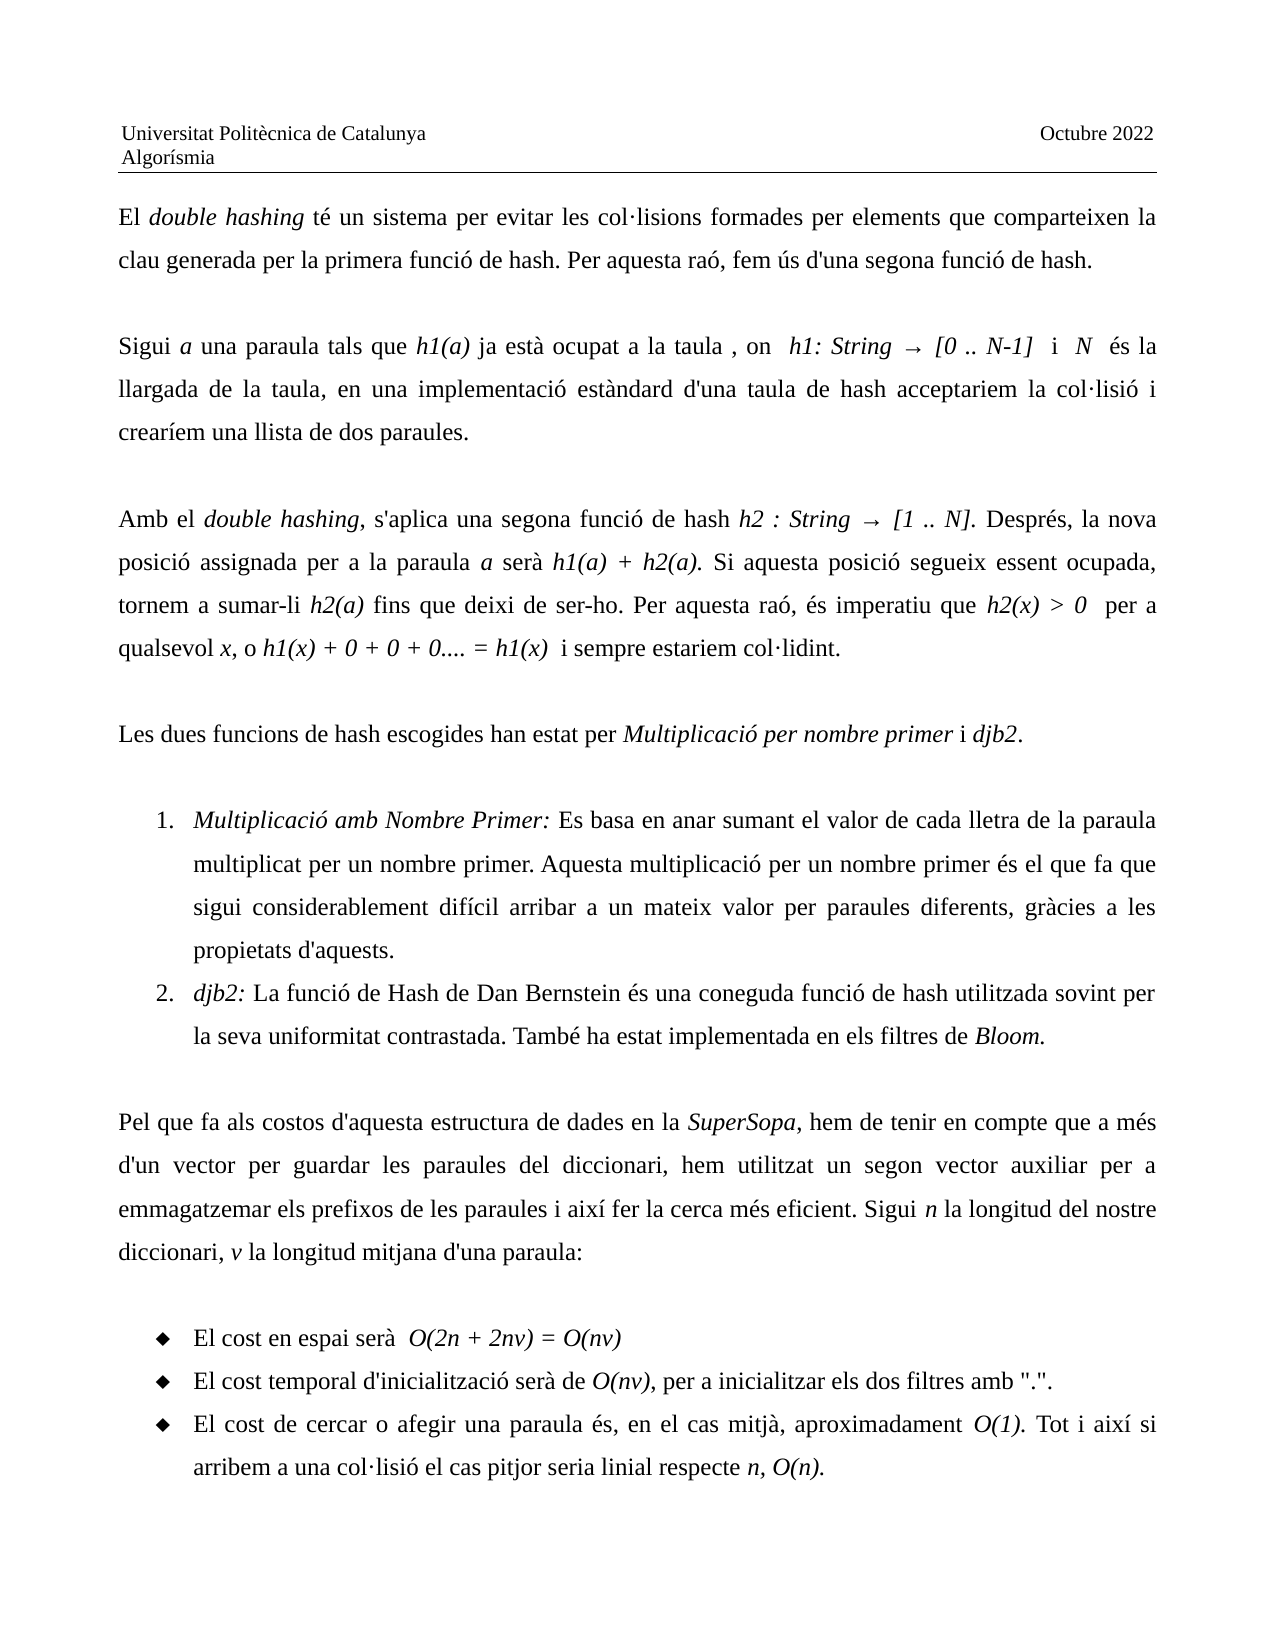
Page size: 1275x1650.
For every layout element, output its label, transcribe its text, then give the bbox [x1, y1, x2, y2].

text Les dues funcions de hash escogides han estat per Multiplicació per nombre primer i djb2. [118, 719, 1157, 748]
list El cost de cercar o afegir una paraula és, en el cas mitjà, aproximadament O(1). Tot i així si arribem a una col·lisió el cas pitjor seria linial respecte n, O(n). [156, 1409, 1157, 1481]
text Sigui a una paraula tals que h1(a) ja està ocupat a la taula , on h1: String → [0 .. N-1] i N és la llargada de la taula, en una implementació estàndard d'una taula de hash acceptariem la col·lisió i crearíem una llista de dos paraules. [118, 331, 1157, 446]
text El double hashing té un sistema per evitar les col·lisions formades per elements que comparteixen la clau generada per la primera funció de hash. Per aquesta raó, fem ús d'una segona funció de hash. [118, 202, 1157, 274]
list El cost temporal d'inicialització serà de O(nv), per a inicialitzar els dos filtres amb ".". [156, 1366, 1157, 1395]
text Amb el double hashing, s'aplica una segona funció de hash h2 : String → [1 .. N]. Després, la nova posició assignada per a la paraula a serà h1(a) + h2(a). Si aquesta posició segueix essent ocupada, tornem a sumar-li h2(a) fins que deixi de ser-ho. Per aquesta raó, és imperatiu que h2(x) > 0 per a qualsevol x, o h1(x) + 0 + 0 + 0.... = h1(x) i sempre estariem col·lidint. [118, 504, 1157, 662]
list Multiplicació amb Nombre Primer: Es basa en anar sumant el valor de cada lletra de la paraula multiplicat per un nombre primer. Aquesta multiplicació per un nombre primer és el que fa que sigui considerablement difícil arribar a un mateix valor per paraules diferents, gràcies a les propietats d'aquests. [156, 806, 1157, 964]
list El cost en espai serà O(2n + 2nv) = O(nv) [156, 1323, 1157, 1352]
text Pel que fa als costos d'aquesta estructura de dades en la SuperSopa, hem de tenir en compte que a més d'un vector per guardar les paraules del diccionari, hem utilitzat un segon vector auxiliar per a emmagatzemar els prefixos de les paraules i així fer la cerca més eficient. Sigui n la longitud del nostre diccionari, v la longitud mitjana d'una paraula: [118, 1107, 1157, 1266]
list djb2: La funció de Hash de Dan Bernstein és una coneguda funció de hash utilitzada sovint per la seva uniformitat contrastada. També ha estat implementada en els filtres de Bloom. [156, 978, 1157, 1050]
